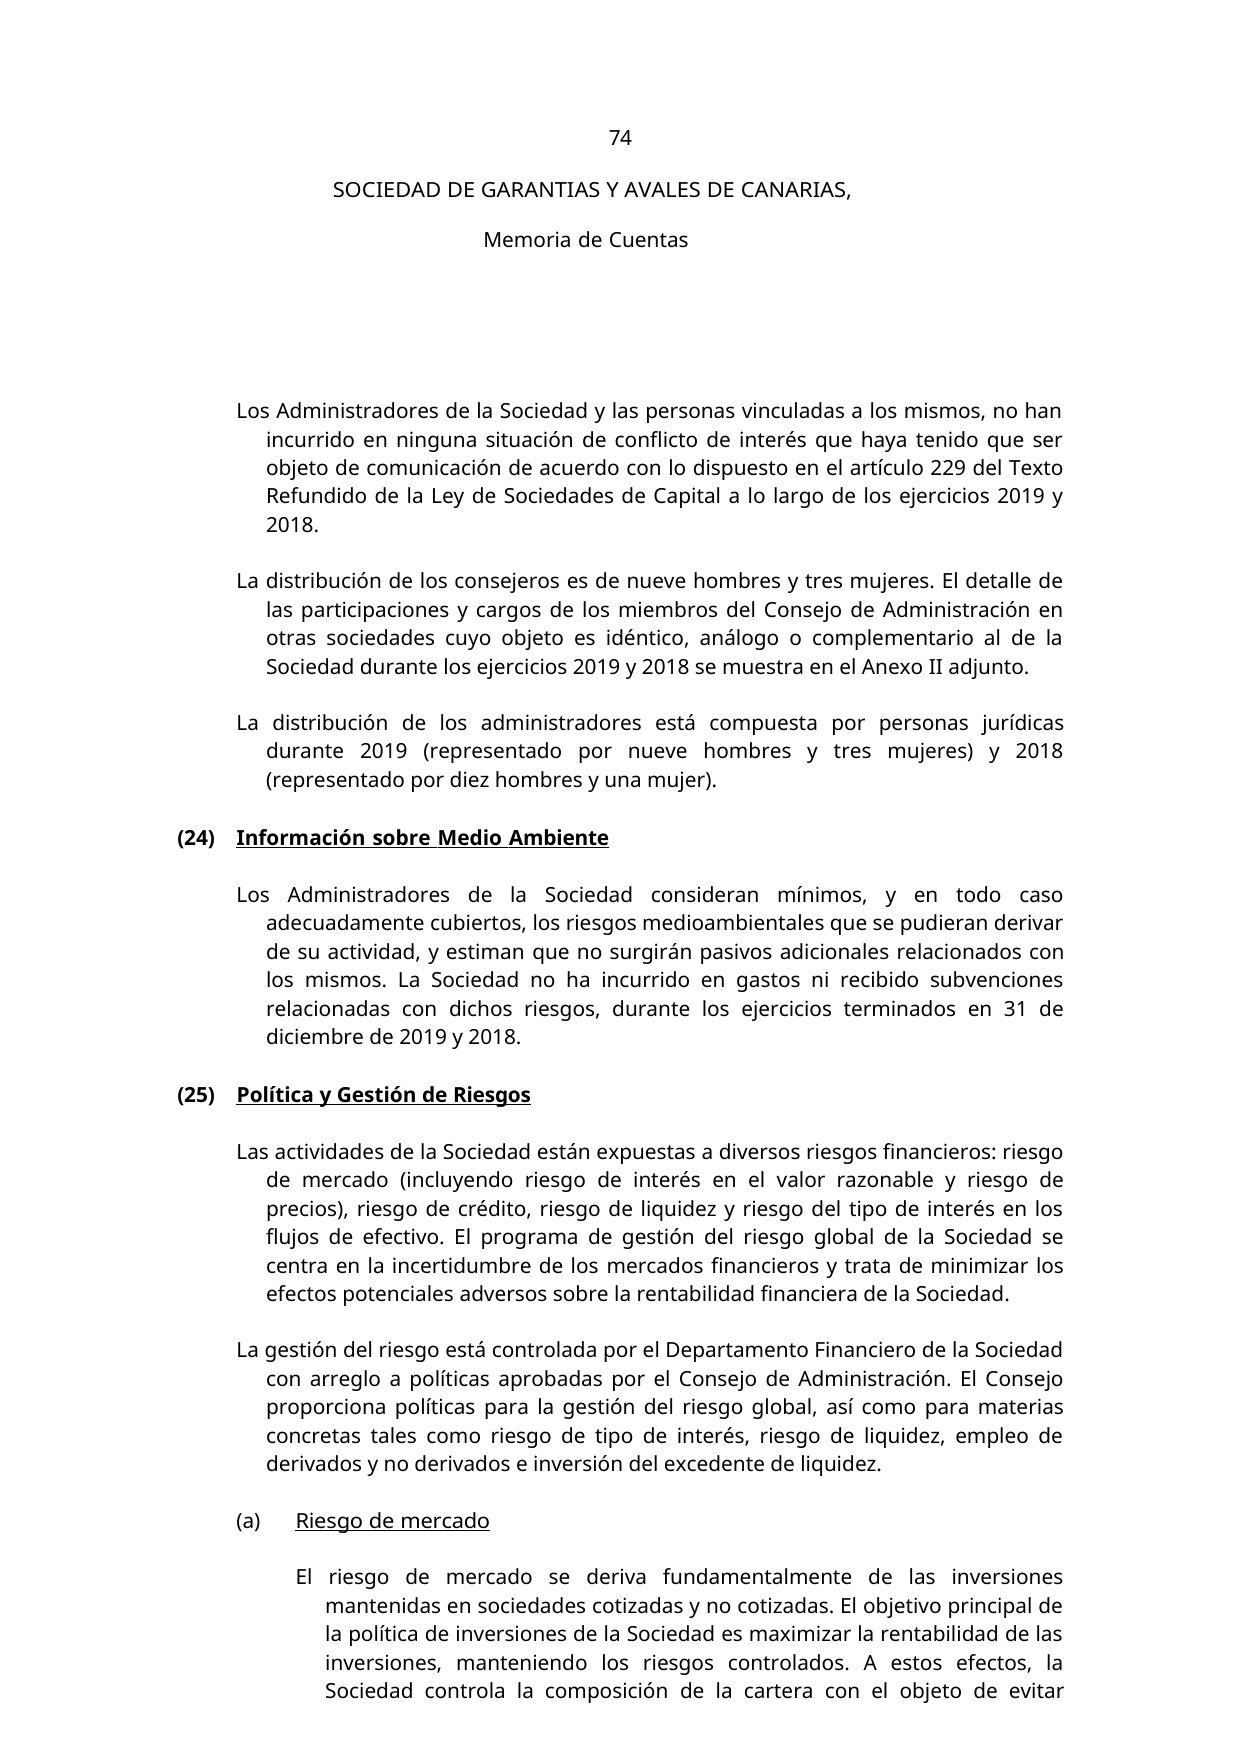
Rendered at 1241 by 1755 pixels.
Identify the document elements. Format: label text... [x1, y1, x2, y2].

list Política y Gestión de Riesgos [177, 1080, 1170, 1108]
text Las actividades de la Sociedad están expuestas a diversos riesgos financieros: riesgo de mercado (incluyendo riesgo de interés en el valor razonable y riesgo de precios), riesgo de crédito, riesgo de liquidez y riesgo del tipo de interés en los flujos de efectivo. El programa de gestión del riesgo global de la Sociedad se centra en la incertidumbre de los mercados financieros y trata de minimizar los efectos potenciales adversos sobre la rentabilidad financiera de la Sociedad. [236, 1137, 1064, 1308]
text Los Administradores de la Sociedad y las personas vinculadas a los mismos, no han incurrido en ninguna situación de conflicto de interés que haya tenido que ser objeto de comunicación de acuerdo con lo dispuesto en el artículo 229 del Texto Refundido de la Ley de Sociedades de Capital a lo largo de los ejercicios 2019 y 2018. [236, 396, 1064, 538]
text La distribución de los consejeros es de nueve hombres y tres mujeres. El detalle de las participaciones y cargos de los miembros del Consejo de Administración en otras sociedades cuyo objeto es idéntico, análogo o complementario al de la Sociedad durante los ejercicios 2019 y 2018 se muestra en el Anexo II adjunto. [236, 566, 1064, 680]
list Información sobre Medio Ambiente [177, 823, 1170, 851]
text La distribución de los administradores está compuesta por personas jurídicas durante 2019 (representado por nueve hombres y tres mujeres) y 2018 (representado por diez hombres y una mujer). [236, 708, 1064, 793]
text Los Administradores de la Sociedad consideran mínimos, y en todo caso adecuadamente cubiertos, los riesgos medioambientales que se pudieran derivar de su actividad, y estiman que no surgirán pasivos adicionales relacionados con los mismos. La Sociedad no ha incurrido en gastos ni recibido subvenciones relacionadas con dichos riesgos, durante los ejercicios terminados en 31 de diciembre de 2019 y 2018. [236, 880, 1064, 1051]
text El riesgo de mercado se deriva fundamentalmente de las inversiones mantenidas en sociedades cotizadas y no cotizadas. El objetivo principal de la política de inversiones de la Sociedad es maximizar la rentabilidad de las inversiones, manteniendo los riesgos controlados. A estos efectos, la Sociedad controla la composición de la cartera con el objeto de evitar [295, 1562, 1064, 1704]
text La gestión del riesgo está controlada por el Departamento Financiero de la Sociedad con arreglo a políticas aprobadas por el Consejo de Administración. El Consejo proporciona políticas para la gestión del riesgo global, así como para materias concretas tales como riesgo de tipo de interés, riesgo de liquidez, empleo de derivados y no derivados e inversión del excedente de liquidez. [236, 1336, 1064, 1478]
list Riesgo de mercado [236, 1506, 1170, 1534]
